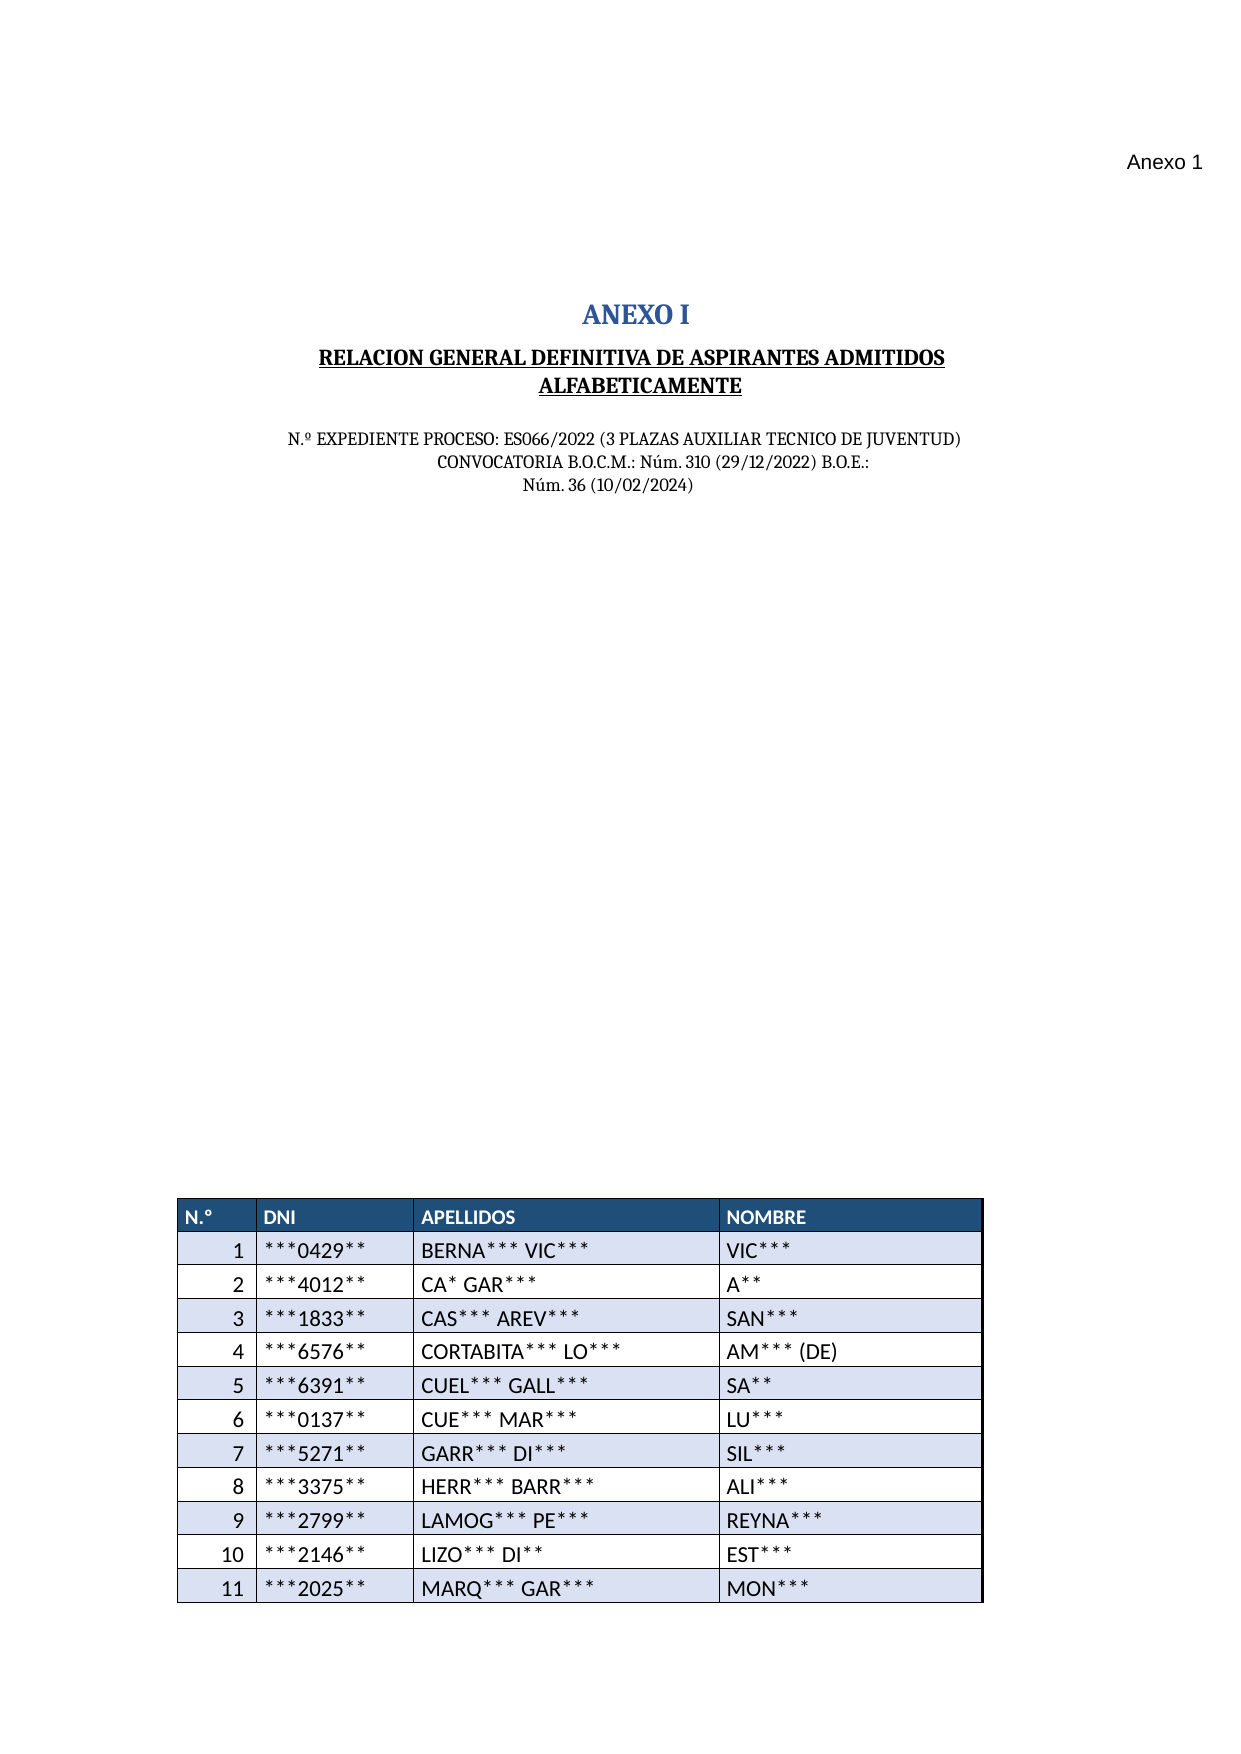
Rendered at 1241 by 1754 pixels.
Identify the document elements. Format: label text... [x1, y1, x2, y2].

table_cell LU*** [720, 1400, 981, 1433]
table_cell ***2025** [257, 1569, 413, 1602]
table_cell 2 [178, 1265, 256, 1298]
table_cell LIZO*** DI** [414, 1535, 719, 1568]
text CONVOCATORIA B.O.C.M.: Núm. 310 (29/12/2022) B.O.E.: Núm. 36 (10/02/2024) [437, 452, 902, 496]
table_cell ***6391** [257, 1367, 413, 1399]
table_cell SIL*** [720, 1434, 981, 1467]
table_cell 1 [178, 1232, 256, 1264]
table_cell ALI*** [720, 1468, 981, 1501]
table_cell CAS*** AREV*** [414, 1299, 719, 1332]
table_cell SAN*** [720, 1299, 981, 1332]
table_header N.º [178, 1199, 256, 1231]
table_header APELLIDOS [414, 1199, 719, 1231]
table_cell HERR*** BARR*** [414, 1468, 719, 1501]
table_cell ***0429** [257, 1232, 413, 1264]
table_cell ***6576** [257, 1333, 413, 1366]
table_cell REYNA*** [720, 1502, 981, 1534]
table_cell 11 [178, 1569, 256, 1602]
table_cell CORTABITA*** LO*** [414, 1333, 719, 1366]
table_cell CUE*** MAR*** [414, 1400, 719, 1433]
table_cell ***1833** [257, 1299, 413, 1332]
table_cell SA** [720, 1367, 981, 1399]
table_cell ***2146** [257, 1535, 413, 1568]
table_cell CUEL*** GALL*** [414, 1367, 719, 1399]
table_cell 6 [178, 1400, 256, 1433]
text RELACION GENERAL DEFINITIVA DE ASPIRANTES ADMITIDOS [318, 344, 1203, 371]
table_cell 9 [178, 1502, 256, 1534]
table_cell EST*** [720, 1535, 981, 1568]
table_cell VIC*** [720, 1232, 981, 1264]
table_cell ***4012** [257, 1265, 413, 1298]
table_cell CA* GAR*** [414, 1265, 719, 1298]
table_cell ***5271** [257, 1434, 413, 1467]
table_cell 8 [178, 1468, 256, 1501]
table_cell 10 [178, 1535, 256, 1568]
table_cell 3 [178, 1299, 256, 1332]
table_cell GARR*** DI*** [414, 1434, 719, 1467]
table_cell 5 [178, 1367, 256, 1399]
table_cell MARQ*** GAR*** [414, 1569, 719, 1602]
subtitle ANEXO I [177, 298, 1101, 331]
table_cell A** [720, 1265, 981, 1298]
text Anexo 1 [177, 150, 1203, 174]
text ALFABETICAMENTE [177, 372, 1108, 399]
table_cell 4 [178, 1333, 256, 1366]
table_cell LAMOG*** PE*** [414, 1502, 719, 1534]
table_cell MON*** [720, 1569, 981, 1602]
table_cell ***2799** [257, 1502, 413, 1534]
table_header DNI [257, 1199, 413, 1231]
table_cell AM*** (DE) [720, 1333, 981, 1366]
table_cell 7 [178, 1434, 256, 1467]
text N.º EXPEDIENTE PROCESO: ES066/2022 (3 PLAZAS AUXILIAR TECNICO DE JUVENTUD) [287, 429, 1203, 450]
table_header NOMBRE [720, 1199, 981, 1231]
table_cell ***0137** [257, 1400, 413, 1433]
table_cell ***3375** [257, 1468, 413, 1501]
table_cell BERNA*** VIC*** [414, 1232, 719, 1264]
